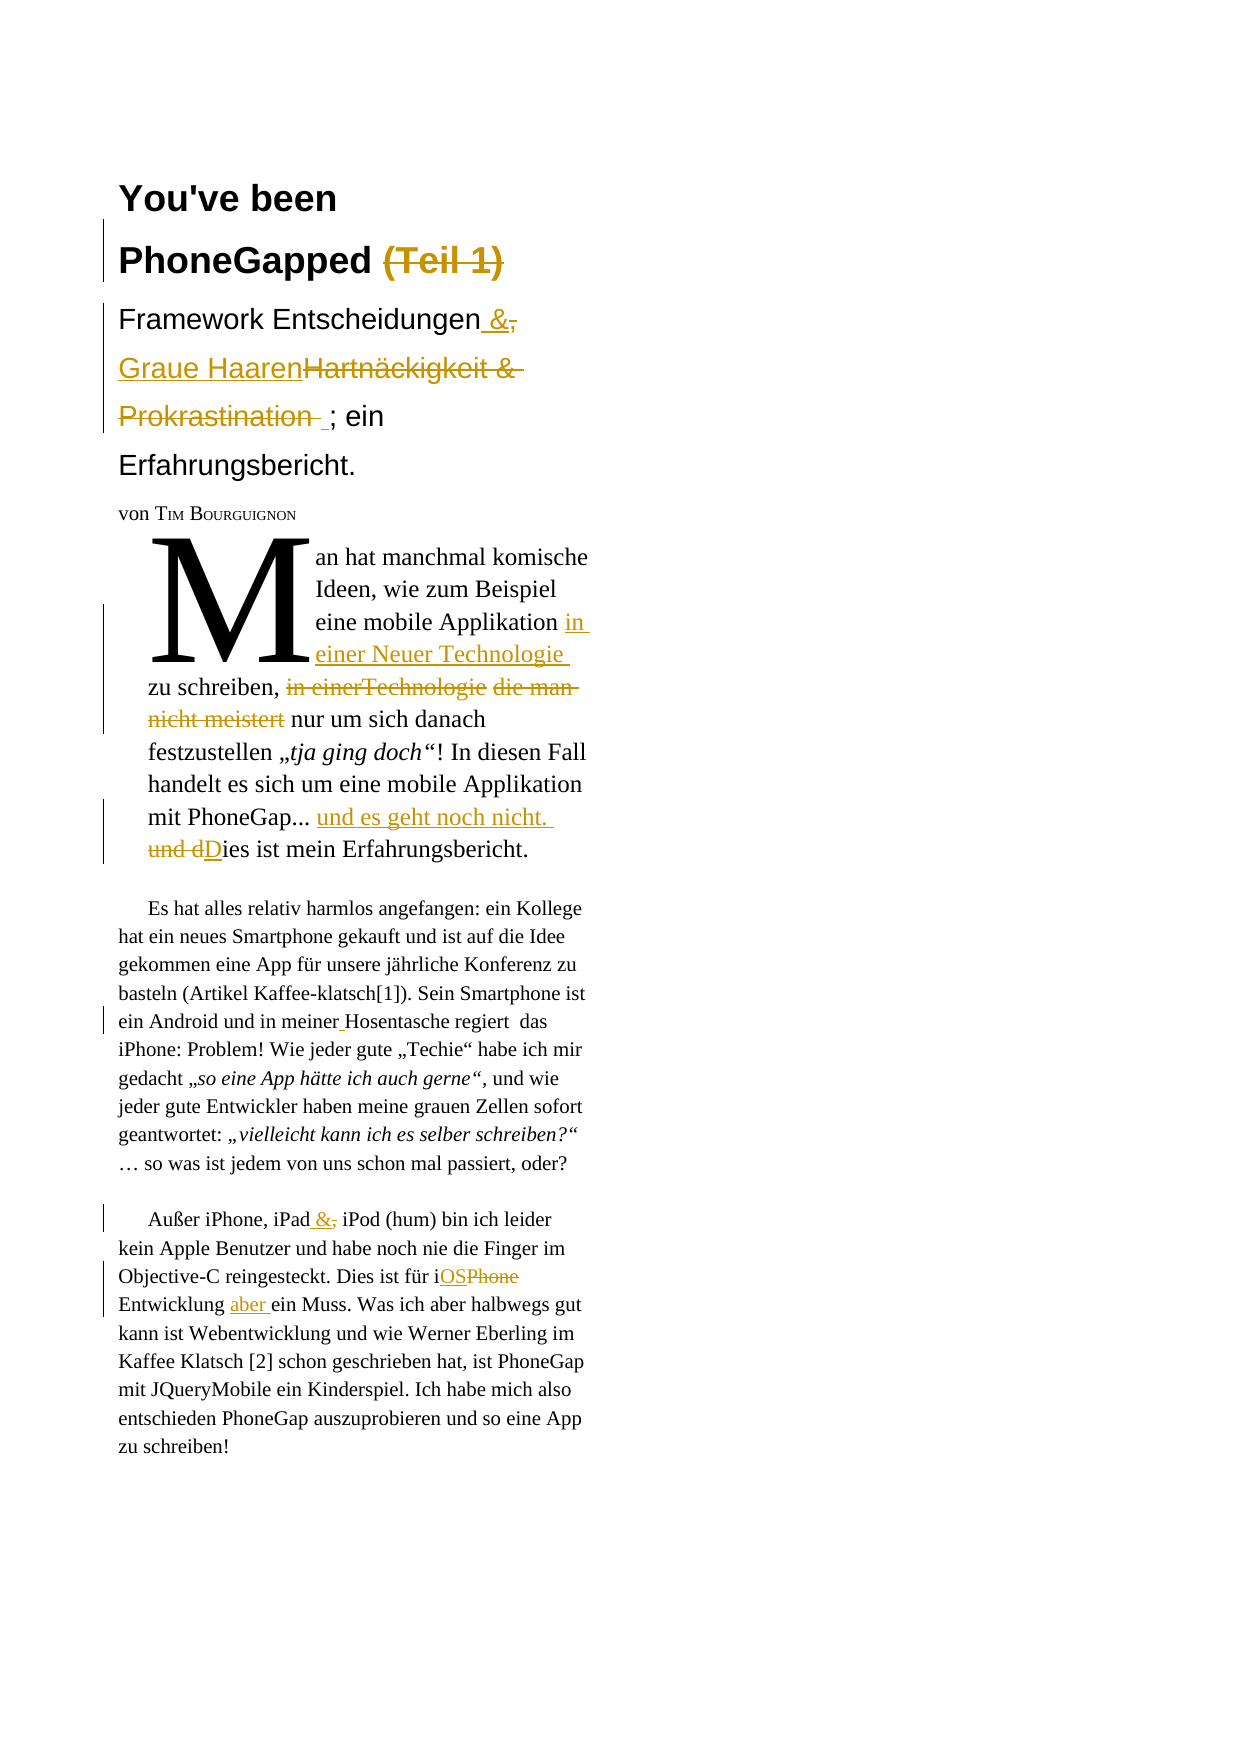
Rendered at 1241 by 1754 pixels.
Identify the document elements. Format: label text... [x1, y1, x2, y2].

text von Tim Bourguignon [118, 498, 591, 526]
text Es hat alles relativ harmlos angefangen: ein Kollege hat ein neues Smartphone gekauft und ist auf die Idee gekommen eine App für unsere jährliche Konferenz zu basteln (Artikel Kaffee-klatsch[1]). Sein Smartphone ist ein Android und in meiner Hosentasche regiert das iPhone: Problem! Wie jeder gute „Techie“ habe ich mir gedacht „so eine App hätte ich auch gerne“, und wie jeder gute Entwickler haben meine grauen Zellen sofort geantwortet: „vielleicht kann ich es selber schreiben?“ … so was ist jedem von uns schon mal passiert, oder? [118, 892, 591, 1176]
title You've been PhoneGapped [118, 177, 591, 282]
text Man hat manchmal komische Ideen, wie zum Beispiel eine mobile Applikation in einer Neuer Technologie zu schreiben, nur um sich danach festzustellen „tja ging doch“! In diesen Fall handelt es sich um eine mobile Applikation mit PhoneGap... und es geht noch nicht. Dies ist mein Erfahrungsbericht. [148, 539, 591, 864]
subtitle Framework Entscheidungen & Graue Haaren ; ein Erfahrungsbericht. [118, 303, 591, 482]
text Außer iPhone, iPad & iPod (hum) bin ich leider kein Apple Benutzer und habe noch nie die Finger im Objective-C reingesteckt. Dies ist für iOS Entwicklung aber ein Muss. Was ich aber halbwegs gut kann ist Webentwicklung und wie Werner Eberling im Kaffee Klatsch [2] schon geschrieben hat, ist PhoneGap mit JQueryMobile ein Kinderspiel. Ich habe mich also entschieden PhoneGap auszuprobieren und so eine App zu schreiben! [118, 1204, 591, 1459]
